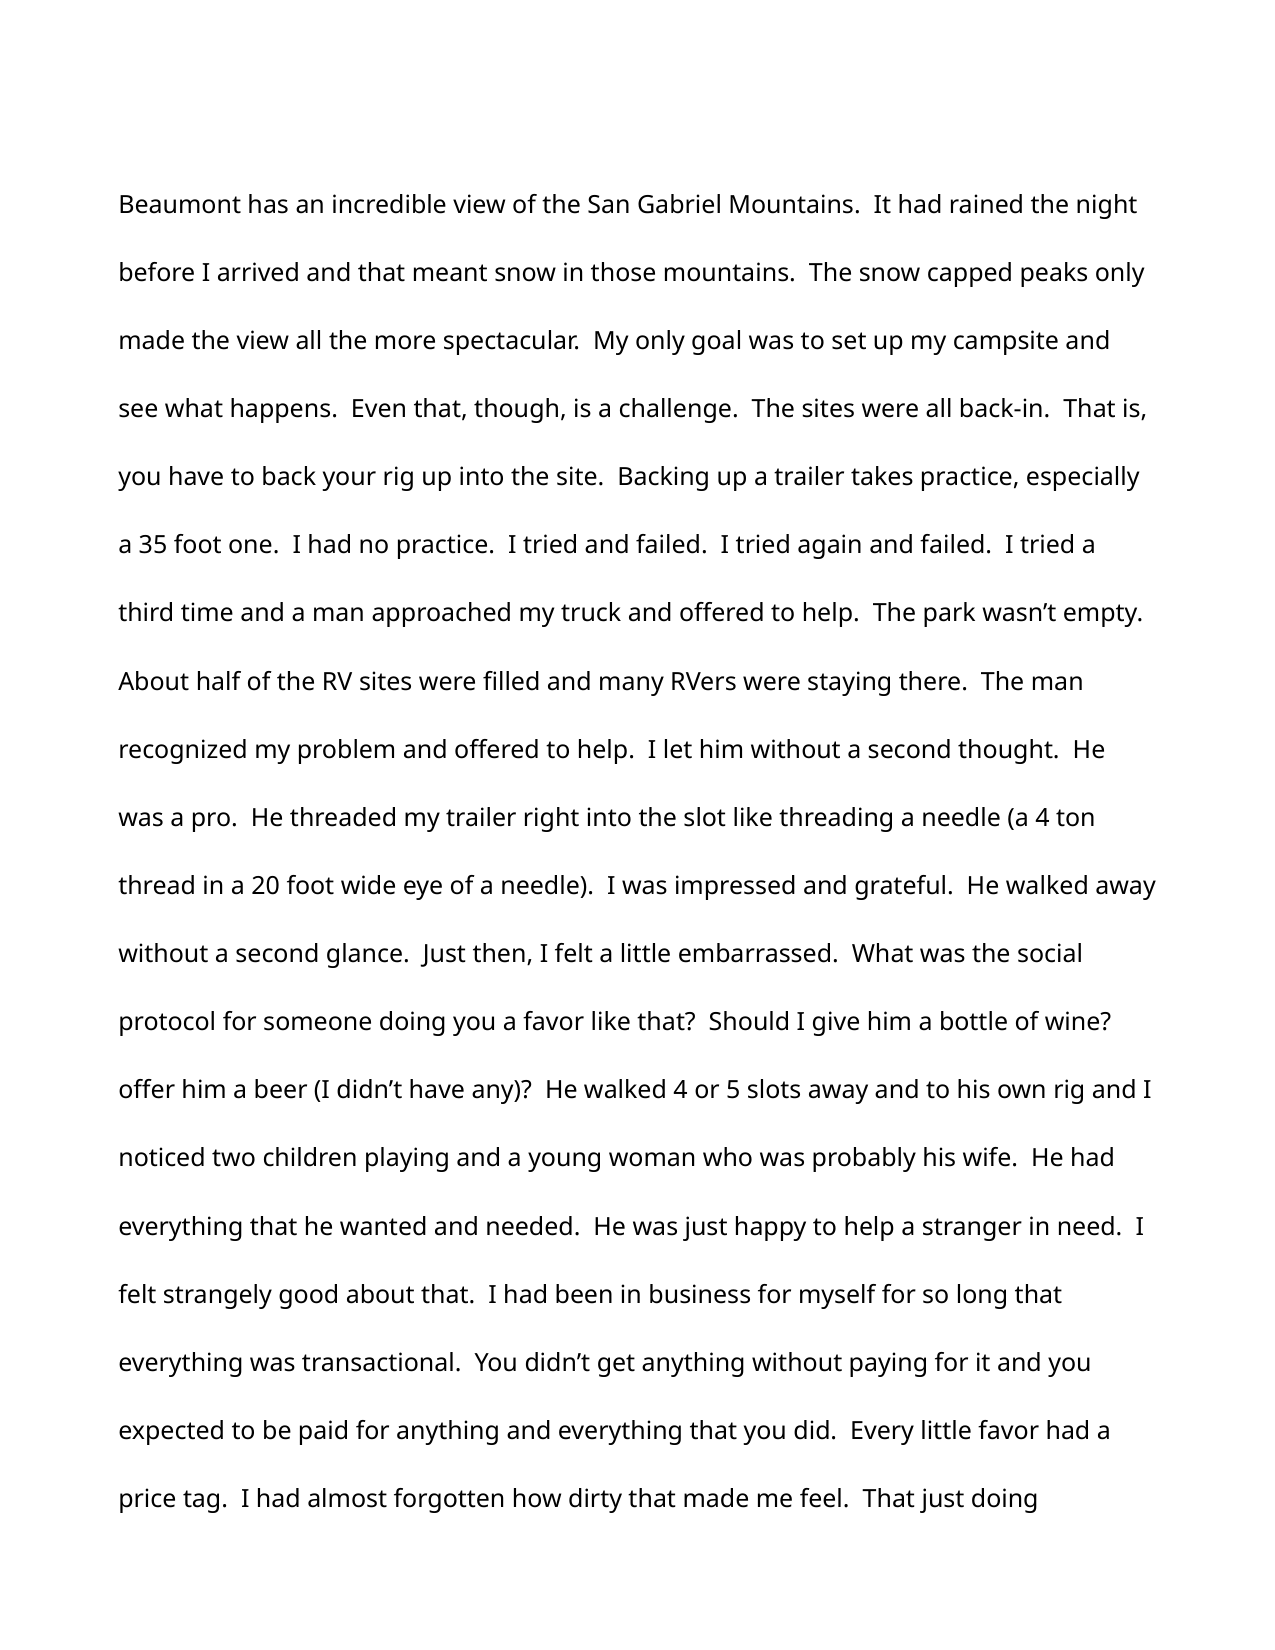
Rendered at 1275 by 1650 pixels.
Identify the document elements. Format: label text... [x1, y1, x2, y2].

text Beaumont has an incredible view of the San Gabriel Mountains. It had rained the night before I arrived and that meant snow in those mountains. The snow capped peaks only made the view all the more spectacular. My only goal was to set up my campsite and see what happens. Even that, though, is a challenge. The sites were all back-in. That is, you have to back your rig up into the site. Backing up a trailer takes practice, especially a 35 foot one. I had no practice. I tried and failed. I tried again and failed. I tried a third time and a man approached my truck and offered to help. The park wasn’t empty. About half of the RV sites were filled and many RVers were staying there. The man recognized my problem and offered to help. I let him without a second thought. He was a pro. He threaded my trailer right into the slot like threading a needle (a 4 ton thread in a 20 foot wide eye of a needle). I was impressed and grateful. He walked away without a second glance. Just then, I felt a little embarrassed. What was the social protocol for someone doing you a favor like that? Should I give him a bottle of wine? offer him a beer (I didn’t have any)? He walked 4 or 5 slots away and to his own rig and I noticed two children playing and a young woman who was probably his wife. He had everything that he wanted and needed. He was just happy to help a stranger in need. I felt strangely good about that. I had been in business for myself for so long that everything was transactional. You didn’t get anything without paying for it and you expected to be paid for anything and everything that you did. Every little favor had a price tag. I had almost forgotten how dirty that made me feel. That just doing [118, 186, 1157, 1515]
